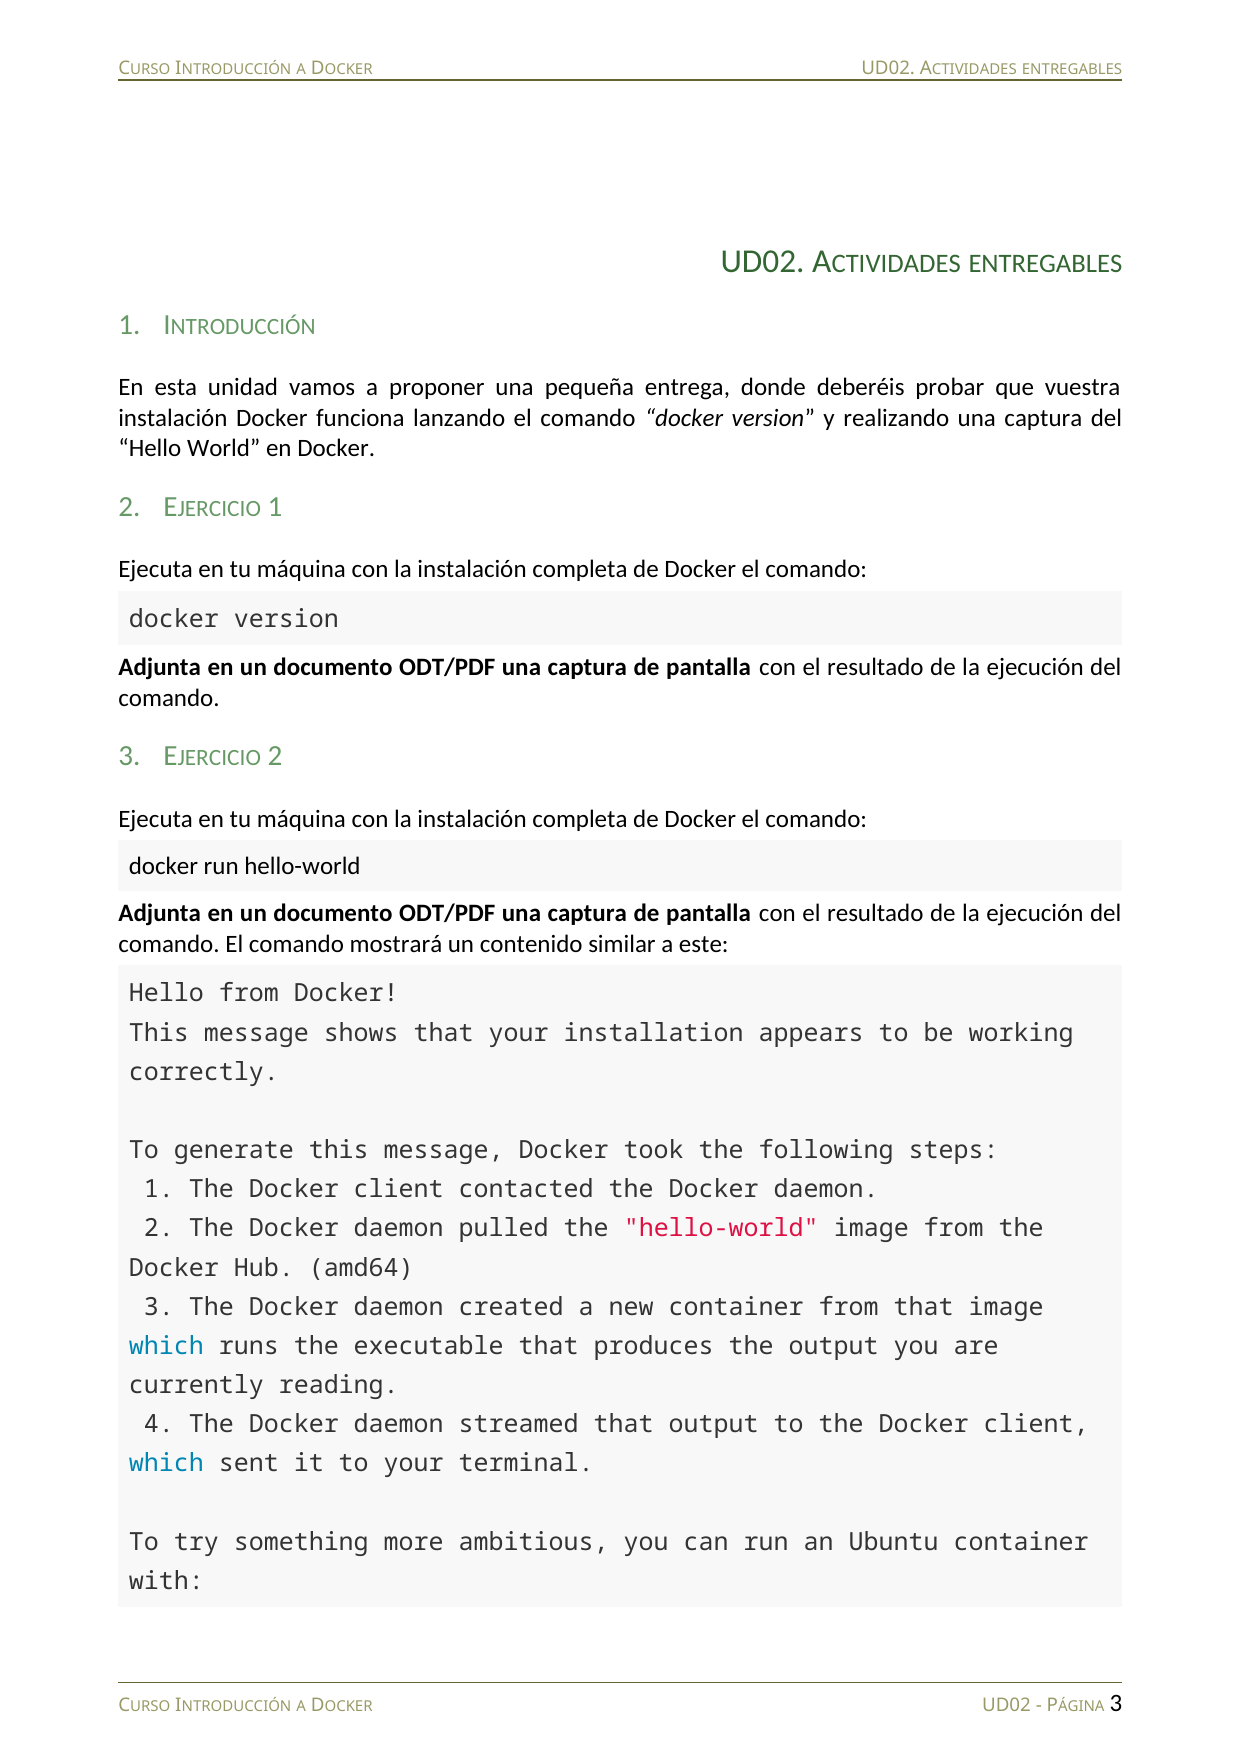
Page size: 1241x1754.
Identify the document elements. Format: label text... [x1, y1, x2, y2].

table_header docker version [118, 591, 1122, 645]
text Adjunta en un documento ODT/PDF una captura de pantalla con el resultado de la ejecución del comando. El comando mostrará un contenido similar a este: [118, 897, 1122, 958]
text Ejecuta en tu máquina con la instalación completa de Docker el comando: [118, 553, 1122, 584]
text UD02. Actividades entregables [118, 240, 1122, 281]
subtitle Ejercicio 1 [118, 488, 1122, 523]
table_header docker run hello-world [118, 840, 1122, 891]
text Ejecuta en tu máquina con la instalación completa de Docker el comando: [118, 803, 1122, 833]
subtitle Introducción [118, 306, 1122, 341]
subtitle Ejercicio 2 [118, 737, 1122, 773]
table_header Hello from Docker! This message shows that your installation appears to be working correctly. To generate this message, Docker took the following steps: 1. The Docker client contacted the Docker daemon. 2. The Docker daemon pulled the "hello-world" image from the Docker Hub. (amd64) 3. The Docker daemon created a new container from that image which runs the executable that produces the output you are currently reading. 4. The Docker daemon streamed that output to the Docker client, which sent it to your terminal. To try something more ambitious, you can run an Ubuntu container with: [118, 965, 1122, 1607]
text En esta unidad vamos a proponer una pequeña entrega, donde deberéis probar que vuestra instalación Docker funciona lanzando el comando “docker version” y realizando una captura del “Hello World” en Docker. [118, 371, 1122, 463]
text Adjunta en un documento ODT/PDF una captura de pantalla con el resultado de la ejecución del comando. [118, 651, 1122, 712]
